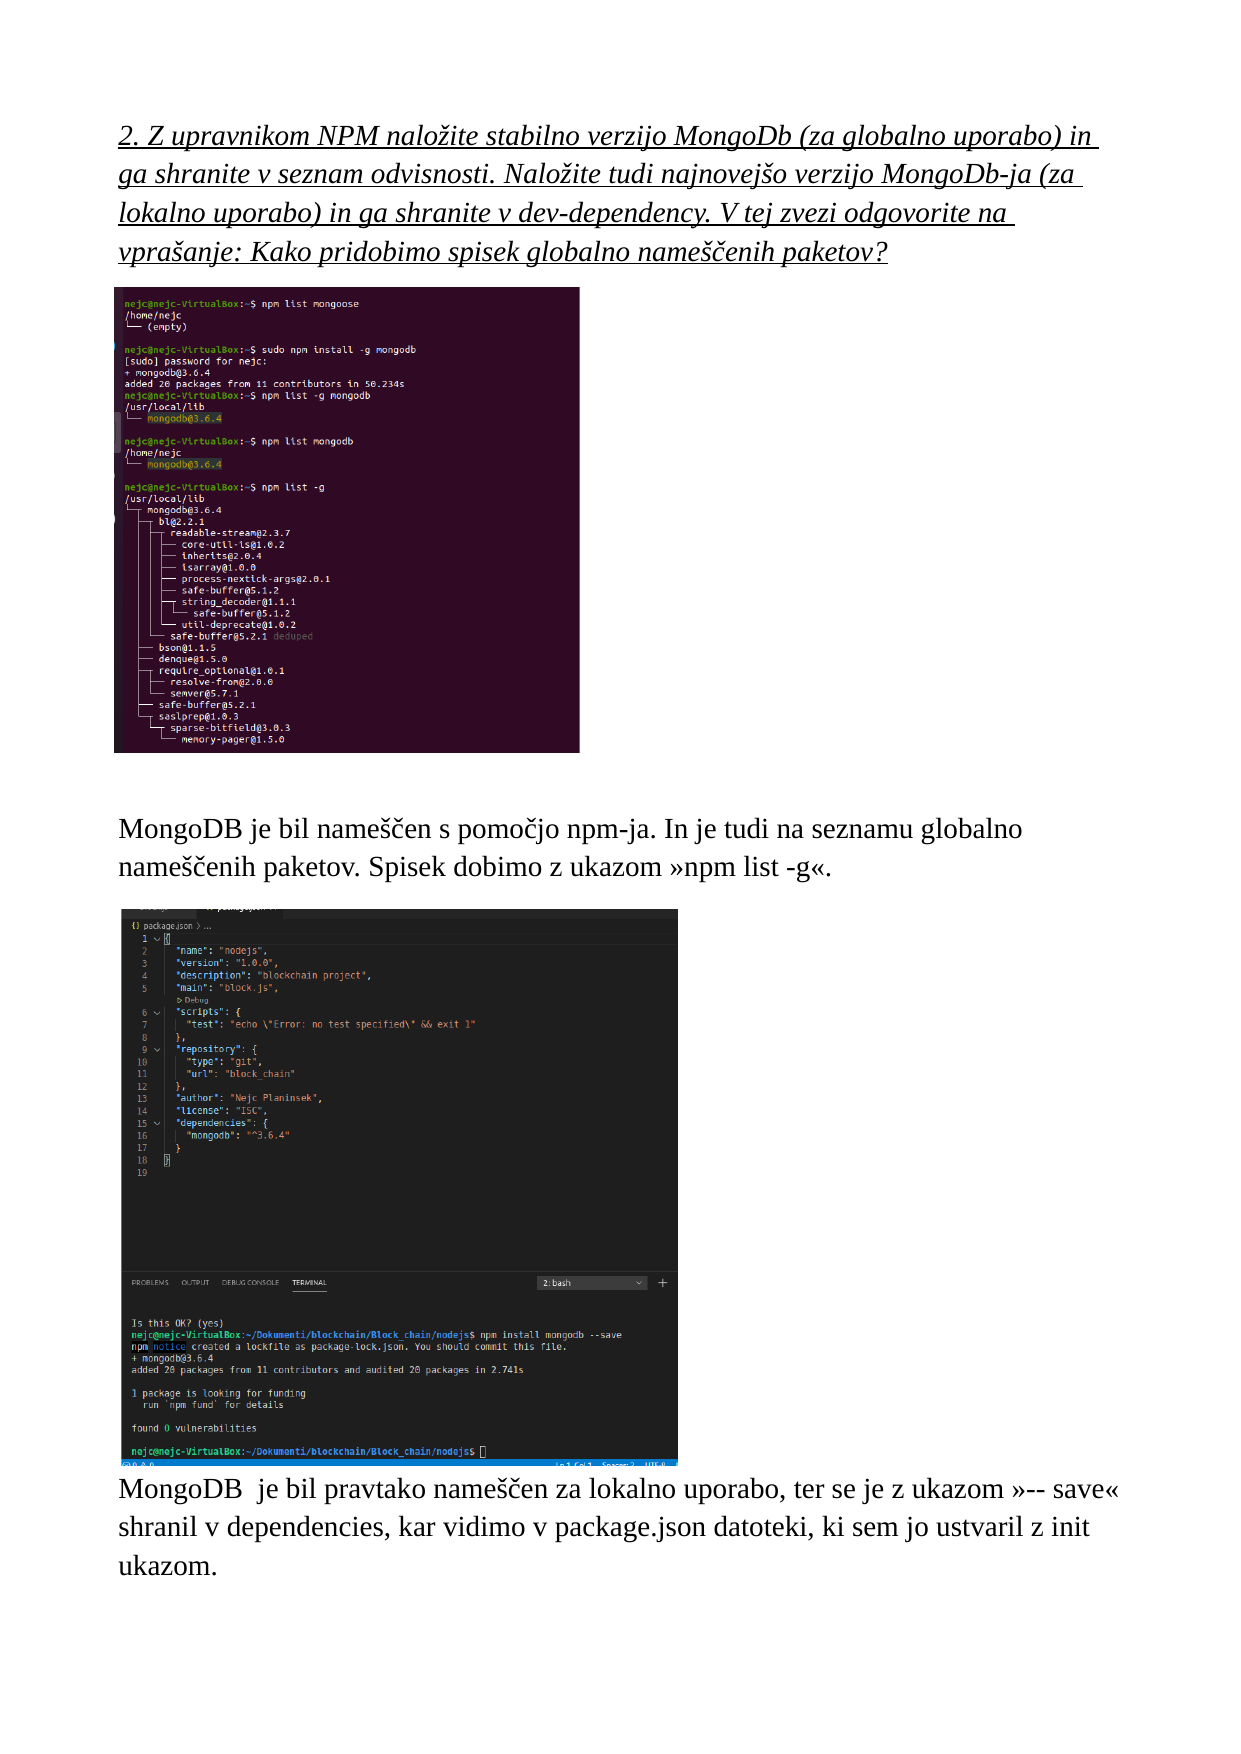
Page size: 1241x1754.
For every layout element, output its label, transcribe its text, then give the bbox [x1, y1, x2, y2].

text MongoDB je bil nameščen s pomočjo npm-ja. In je tudi na seznamu globalno nameščenih paketov. Spisek dobimo z ukazom »npm list -g«. [118, 811, 1122, 883]
text 2. Z upravnikom NPM naložite stabilno verzijo MongoDb (za globalno uporabo) in ga shranite v seznam odvisnosti. Naložite tudi najnovejšo verzijo MongoDb-ja (za lokalno uporabo) in ga shranite v dev-dependency. V tej zvezi odgovorite na vprašanje: Kako pridobimo spisek globalno nameščenih paketov? [118, 118, 1122, 267]
text MongoDB je bil pravtako nameščen za lokalno uporabo, ter se je z ukazom »-- save« shranil v dependencies, kar vidimo v package.json datoteki, ki sem jo ustvaril z init ukazom. [118, 1466, 1122, 1582]
picture [121, 909, 678, 1466]
picture [114, 287, 580, 753]
